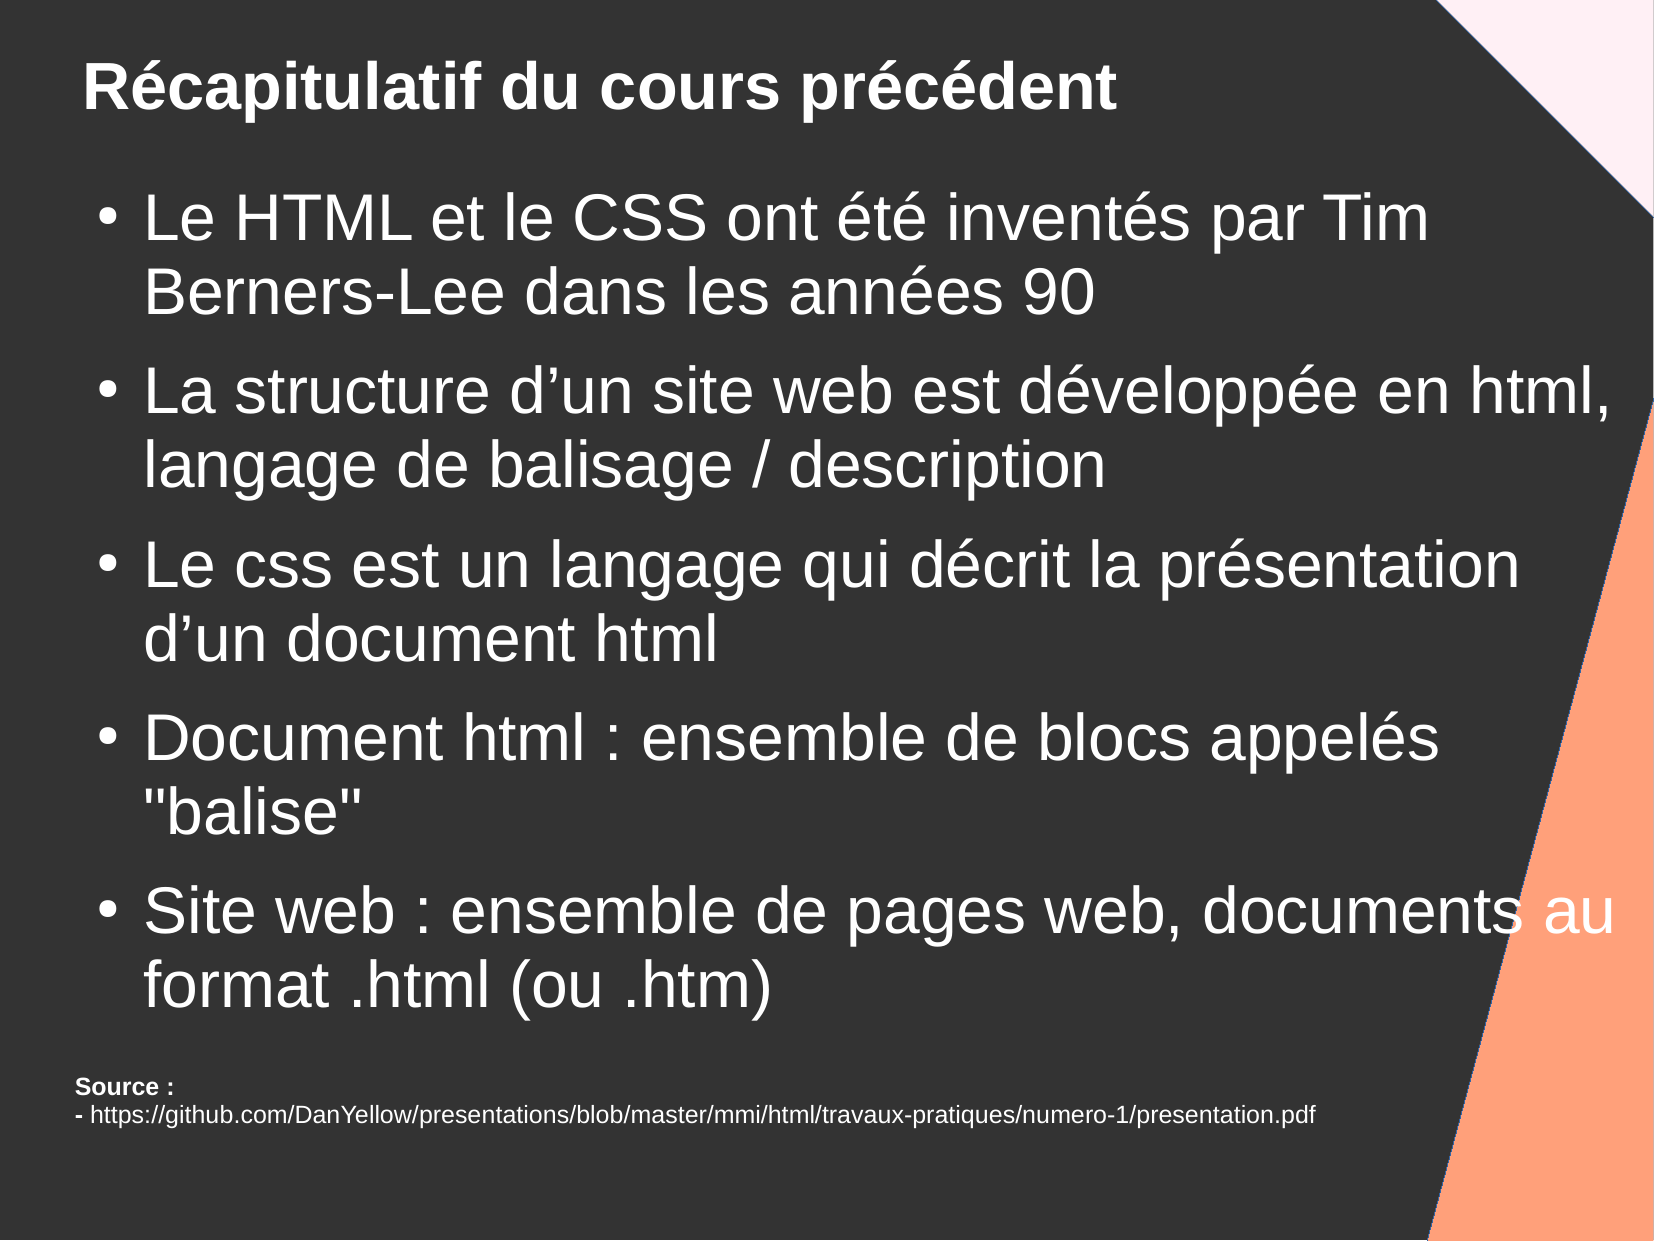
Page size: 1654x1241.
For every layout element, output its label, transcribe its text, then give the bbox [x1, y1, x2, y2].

text_box [1427, 397, 1654, 1241]
title Récapitulatif du cours précédent [82, 49, 1571, 162]
text_box Source : - https://github.com/DanYellow/presentations/blob/master/mmi/html/travaux-pratiques/numero-1/presentation.pdf [60, 1064, 1382, 1241]
text_box [1436, 0, 1654, 218]
list Le HTML et le CSS ont été inventés par Tim Berners-Lee dans les années 90 La structure d’un site web est développée en html, langage de balisage / description Le css est un langage qui décrit la présentation d’un document html Document html : ensemble de blocs appelés "balise" Site web : ensemble de pages web, documents au format .html (ou .htm) [80, 180, 1620, 1028]
